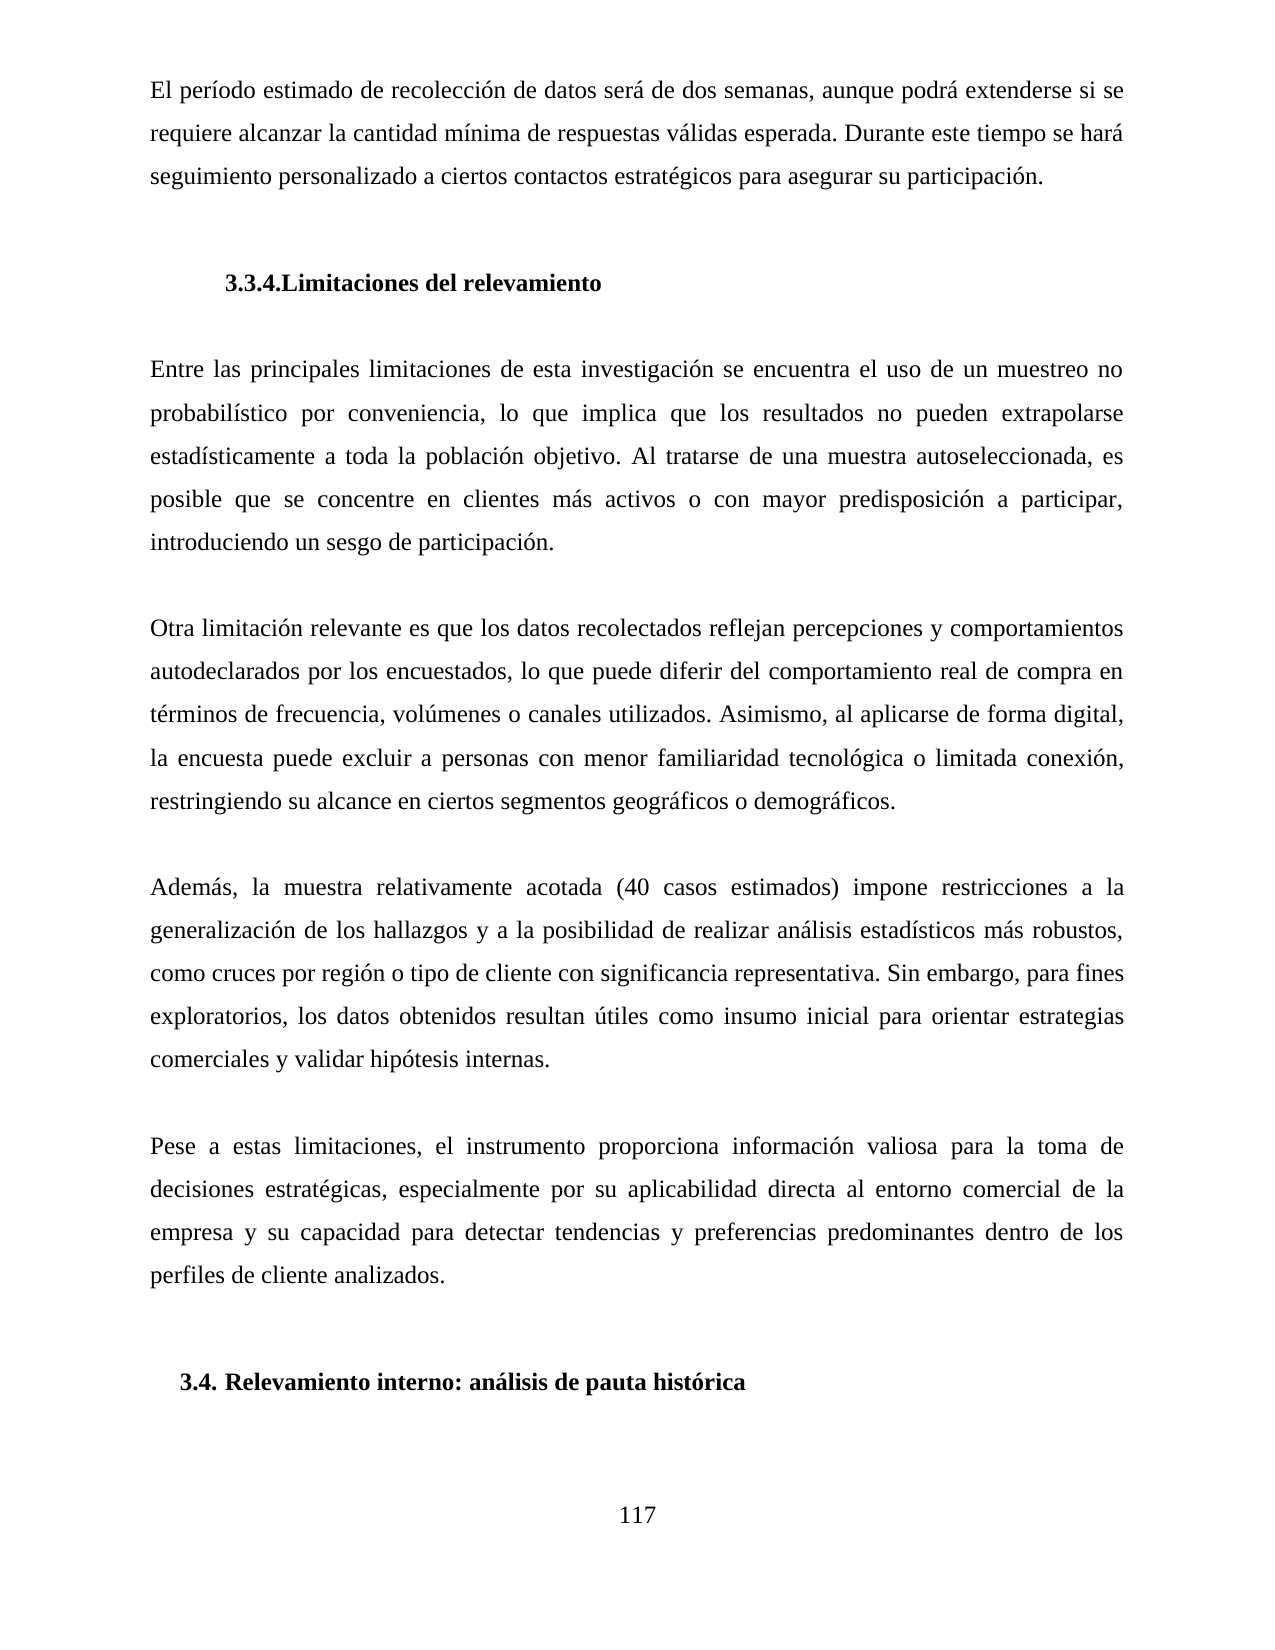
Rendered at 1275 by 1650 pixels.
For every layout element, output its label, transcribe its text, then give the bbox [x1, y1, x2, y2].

text Entre las principales limitaciones de esta investigación se encuentra el uso de un muestreo no probabilístico por conveniencia, lo que implica que los resultados no pueden extrapolarse estadísticamente a toda la población objetivo. Al tratarse de una muestra autoseleccionada, es posible que se concentre en clientes más activos o con mayor predisposición a participar, introduciendo un sesgo de participación. [150, 354, 1125, 556]
text Pese a estas limitaciones, el instrumento proporciona información valiosa para la toma de decisiones estratégicas, especialmente por su aplicabilidad directa al entorno comercial de la empresa y su capacidad para detectar tendencias y preferencias predominantes dentro de los perfiles de cliente analizados. [150, 1131, 1125, 1289]
list Relevamiento interno: análisis de pauta histórica [179, 1367, 1125, 1396]
text El período estimado de recolección de datos será de dos semanas, aunque podrá extenderse si se requiere alcanzar la cantidad mínima de respuestas válidas esperada. Durante este tiempo se hará seguimiento personalizado a ciertos contactos estratégicos para asegurar su participación. [150, 75, 1125, 190]
text Además, la muestra relativamente acotada (40 casos estimados) impone restricciones a la generalización de los hallazgos y a la posibilidad de realizar análisis estadísticos más robustos, como cruces por región o tipo de cliente con significancia representativa. Sin embargo, para fines exploratorios, los datos obtenidos resultan útiles como insumo inicial para orientar estrategias comerciales y validar hipótesis internas. [150, 872, 1125, 1073]
text Otra limitación relevante es que los datos recolectados reflejan percepciones y comportamientos autodeclarados por los encuestados, lo que puede diferir del comportamiento real de compra en términos de frecuencia, volúmenes o canales utilizados. Asimismo, al aplicarse de forma digital, la encuesta puede excluir a personas con menor familiaridad tecnológica o limitada conexión, restringiendo su alcance en ciertos segmentos geográficos o demográficos. [150, 613, 1125, 814]
list Limitaciones del relevamiento [225, 268, 1125, 297]
